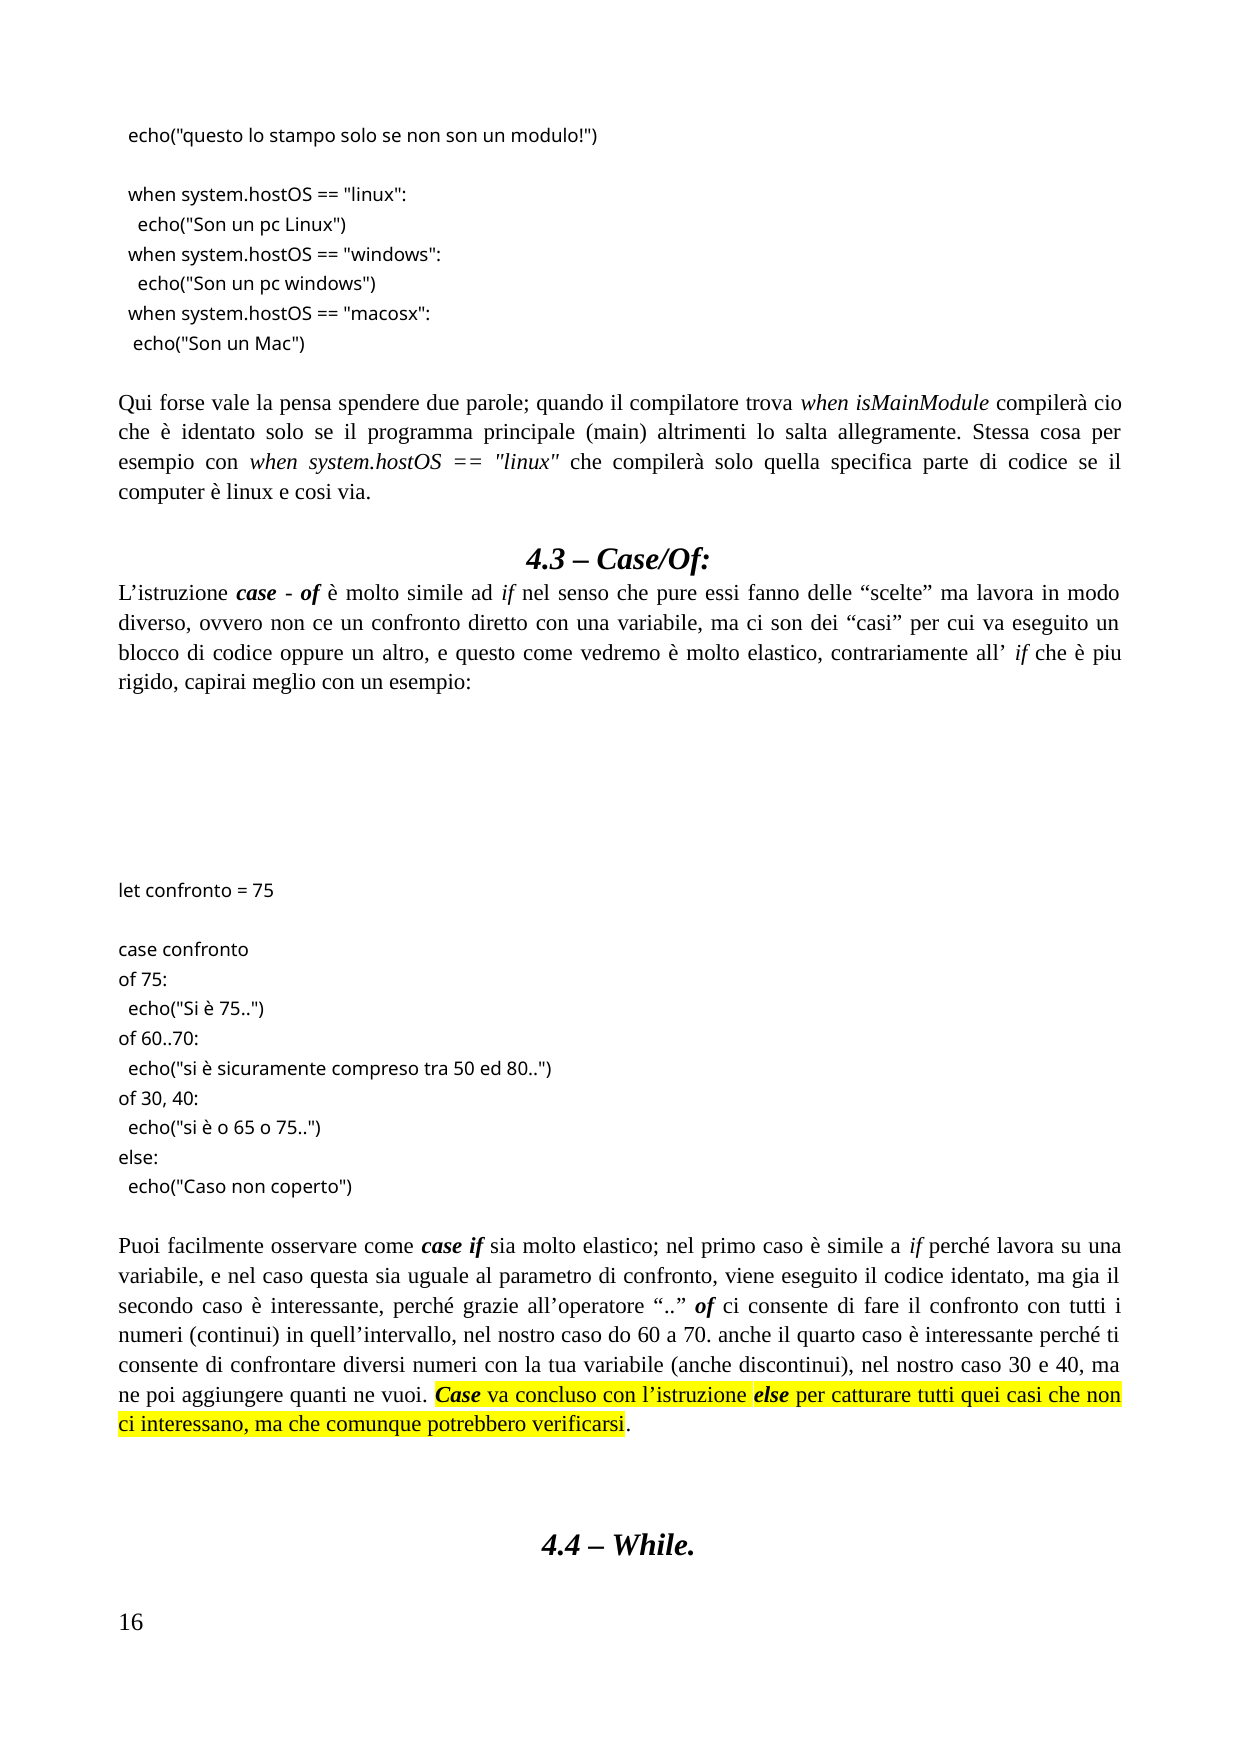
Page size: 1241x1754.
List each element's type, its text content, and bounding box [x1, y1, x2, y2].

text echo("Caso non coperto") [118, 1170, 1122, 1199]
text echo("Son un pc windows") [118, 267, 1122, 296]
text case confronto [118, 932, 1122, 962]
text Puoi facilmente osservare come case if sia molto elastico; nel primo caso è simile a if perché lavora su una variabile, e nel caso questa sia uguale al parametro di confronto, viene eseguito il codice identato, ma gia il secondo caso è interessante, perché grazie all’operatore “..” of ci consente di fare il confronto con tutti i numeri (continui) in quell’intervallo, nel nostro caso do 60 a 70. anche il quarto caso è interessante perché ti consente di confrontare diversi numeri con la tua variabile (anche discontinui), nel nostro caso 30 e 40, ma ne poi aggiungere quanti ne vuoi. Case va concluso con l’istruzione else per catturare tutti quei casi che non ci interessano, ma che comunque potrebbero verificarsi. [118, 1229, 1122, 1437]
text echo("Son un pc Linux") [118, 207, 1122, 237]
text 4.4 – While. [118, 1526, 1122, 1562]
text else: [118, 1140, 1122, 1170]
text when system.hostOS == "macosx": [118, 296, 1122, 326]
text echo("si è o 65 o 75..") [118, 1110, 1122, 1140]
text L’istruzione case - of è molto simile ad if nel senso che pure essi fanno delle “scelte” ma lavora in modo diverso, ovvero non ce un confronto diretto con una variabile, ma ci son dei “casi” per cui va eseguito un blocco di codice oppure un altro, e questo come vedremo è molto elastico, contrariamente all’ if che è piu rigido, capirai meglio con un esempio: [118, 576, 1122, 695]
text when system.hostOS == "windows": [118, 237, 1122, 267]
text echo("Son un Mac") [118, 326, 1122, 356]
text Qui forse vale la pensa spendere due parole; quando il compilatore trova when isMainModule compilerà cio che è identato solo se il programma principale (main) altrimenti lo salta allegramente. Stessa cosa per esempio con when system.hostOS == "linux" che compilerà solo quella specifica parte di codice se il computer è linux e cosi via. [118, 385, 1122, 504]
text echo("Si è 75..") [118, 992, 1122, 1021]
text let confronto = 75 [118, 873, 1122, 902]
text when system.hostOS == "linux": [118, 177, 1122, 207]
text of 30, 40: [118, 1081, 1122, 1110]
text of 60..70: [118, 1021, 1122, 1051]
text echo("si è sicuramente compreso tra 50 ed 80..") [118, 1051, 1122, 1081]
text of 75: [118, 962, 1122, 992]
text 4.3 – Case/Of: [118, 540, 1122, 576]
text echo("questo lo stampo solo se non son un modulo!") [118, 118, 1122, 148]
